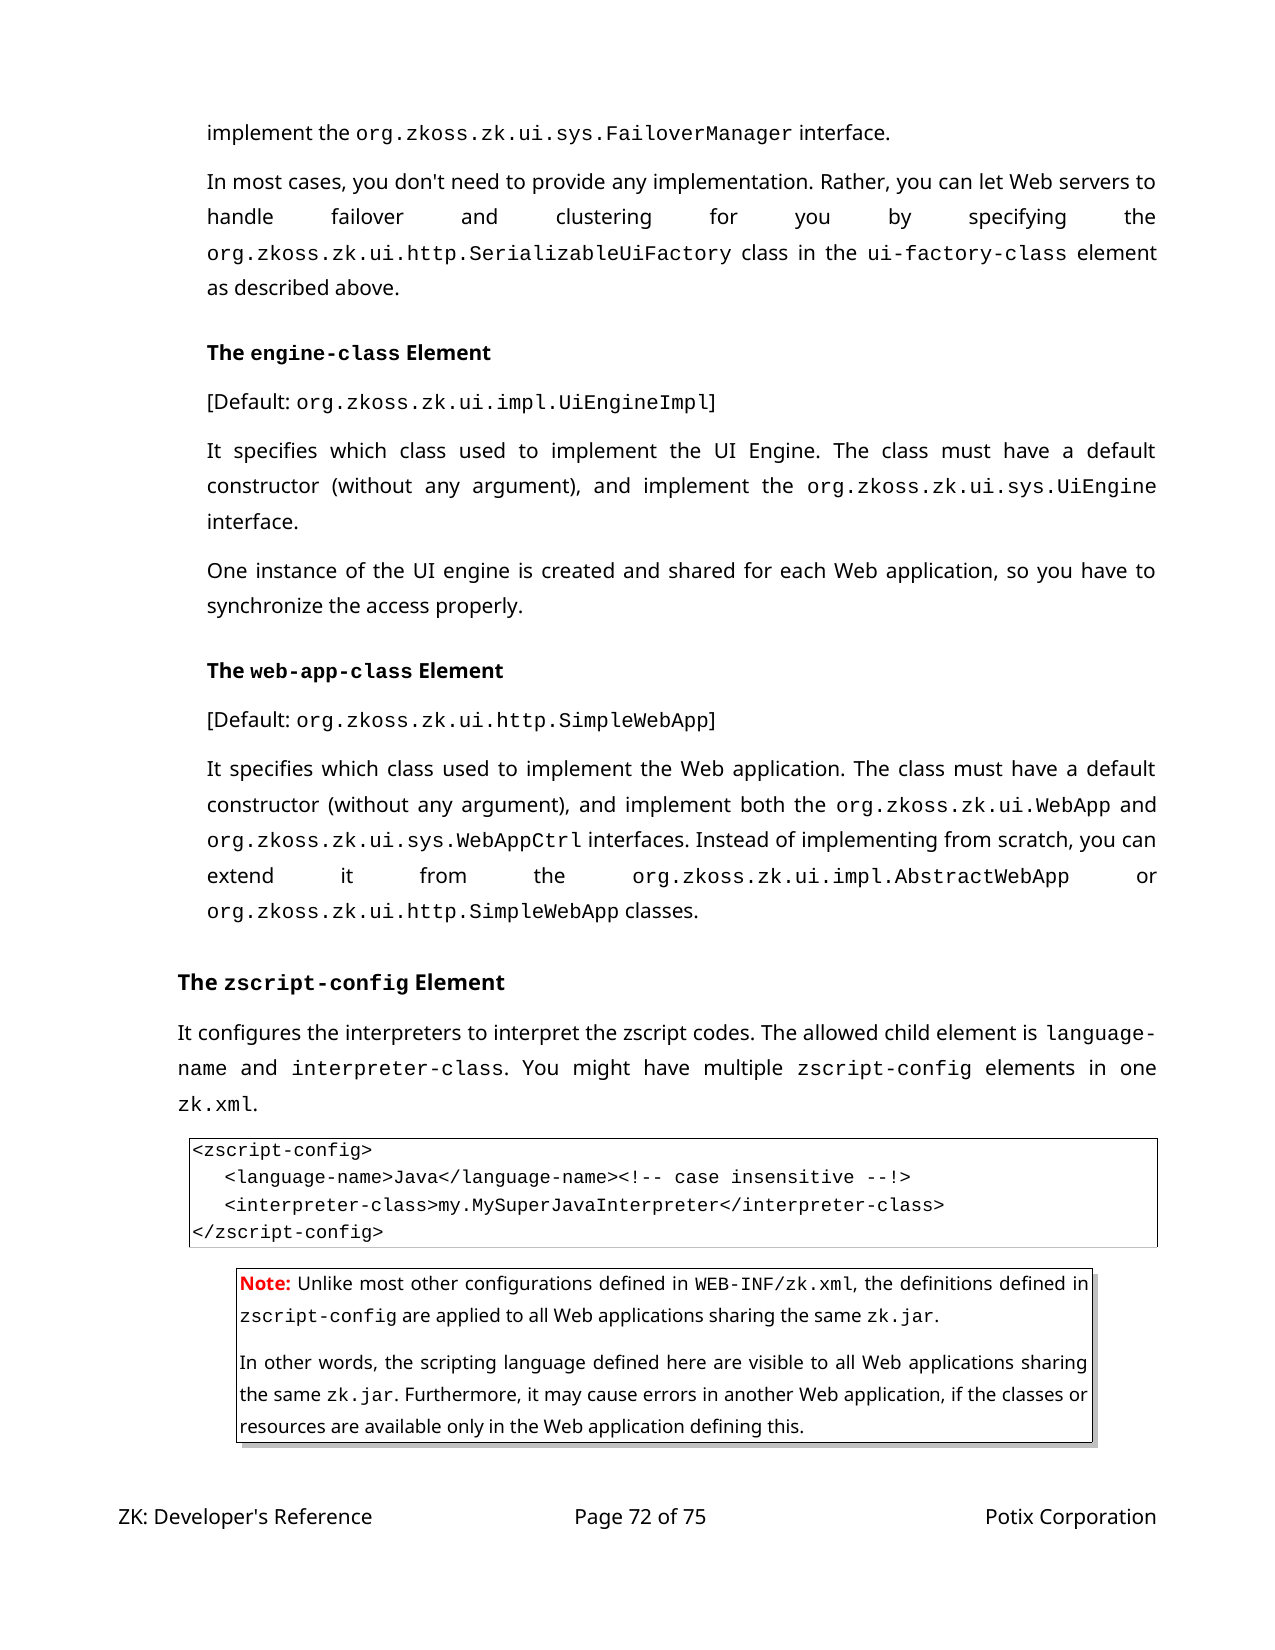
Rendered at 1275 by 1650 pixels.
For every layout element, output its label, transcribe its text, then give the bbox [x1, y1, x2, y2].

text It specifies which class used to implement the UI Engine. The class must have a default constructor (without any argument), and implement the org.zkoss.zk.ui.sys.UiEngine interface. [207, 436, 1157, 535]
subtitle The engine-class Element [207, 338, 1157, 367]
text In most cases, you don't need to provide any implementation. Rather, you can let Web servers to handle failover and clustering for you by specifying the org.zkoss.zk.ui.http.SerializableUiFactory class in the ui-factory-class element as described above. [207, 167, 1157, 301]
text In other words, the scripting language defined here are visible to all Web applications sharing the same zk.jar. Furthermore, it may cause errors in another Web application, if the classes or resources are available only in the Web application defining this. [237, 1346, 1092, 1442]
text <interpreter-class>my.MySuperJavaInterpreter</interpreter-class> [190, 1193, 1157, 1217]
text implement the org.zkoss.zk.ui.sys.FailoverManager interface. [207, 118, 1157, 147]
text [Default: org.zkoss.zk.ui.impl.UiEngineImpl] [207, 387, 1157, 416]
text Note: Unlike most other configurations defined in WEB-INF/zk.xml, the definitions defined in zscript-config are applied to all Web applications sharing the same zk.jar. [237, 1269, 1092, 1328]
text One instance of the UI engine is created and shared for each Web application, so you have to synchronize the access properly. [207, 556, 1157, 619]
subtitle The web-app-class Element [207, 656, 1157, 685]
subtitle The zscript-config Element [177, 967, 1157, 997]
text It specifies which class used to implement the Web application. The class must have a default constructor (without any argument), and implement both the org.zkoss.zk.ui.WebApp and org.zkoss.zk.ui.sys.WebAppCtrl interfaces. Instead of implementing from scratch, you can extend it from the org.zkoss.zk.ui.impl.AbstractWebApp or org.zkoss.zk.ui.http.SimpleWebApp classes. [207, 754, 1157, 925]
text [Default: org.zkoss.zk.ui.http.SimpleWebApp] [207, 705, 1157, 734]
text </zscript-config> [190, 1220, 1157, 1247]
text <zscript-config> [190, 1139, 1157, 1162]
text It configures the interpreters to interpret the zscript codes. The allowed child element is language-name and interpreter-class. You might have multiple zscript-config elements in one zk.xml. [177, 1018, 1157, 1118]
text <language-name>Java</language-name><!-- case insensitive --!> [190, 1165, 1157, 1190]
